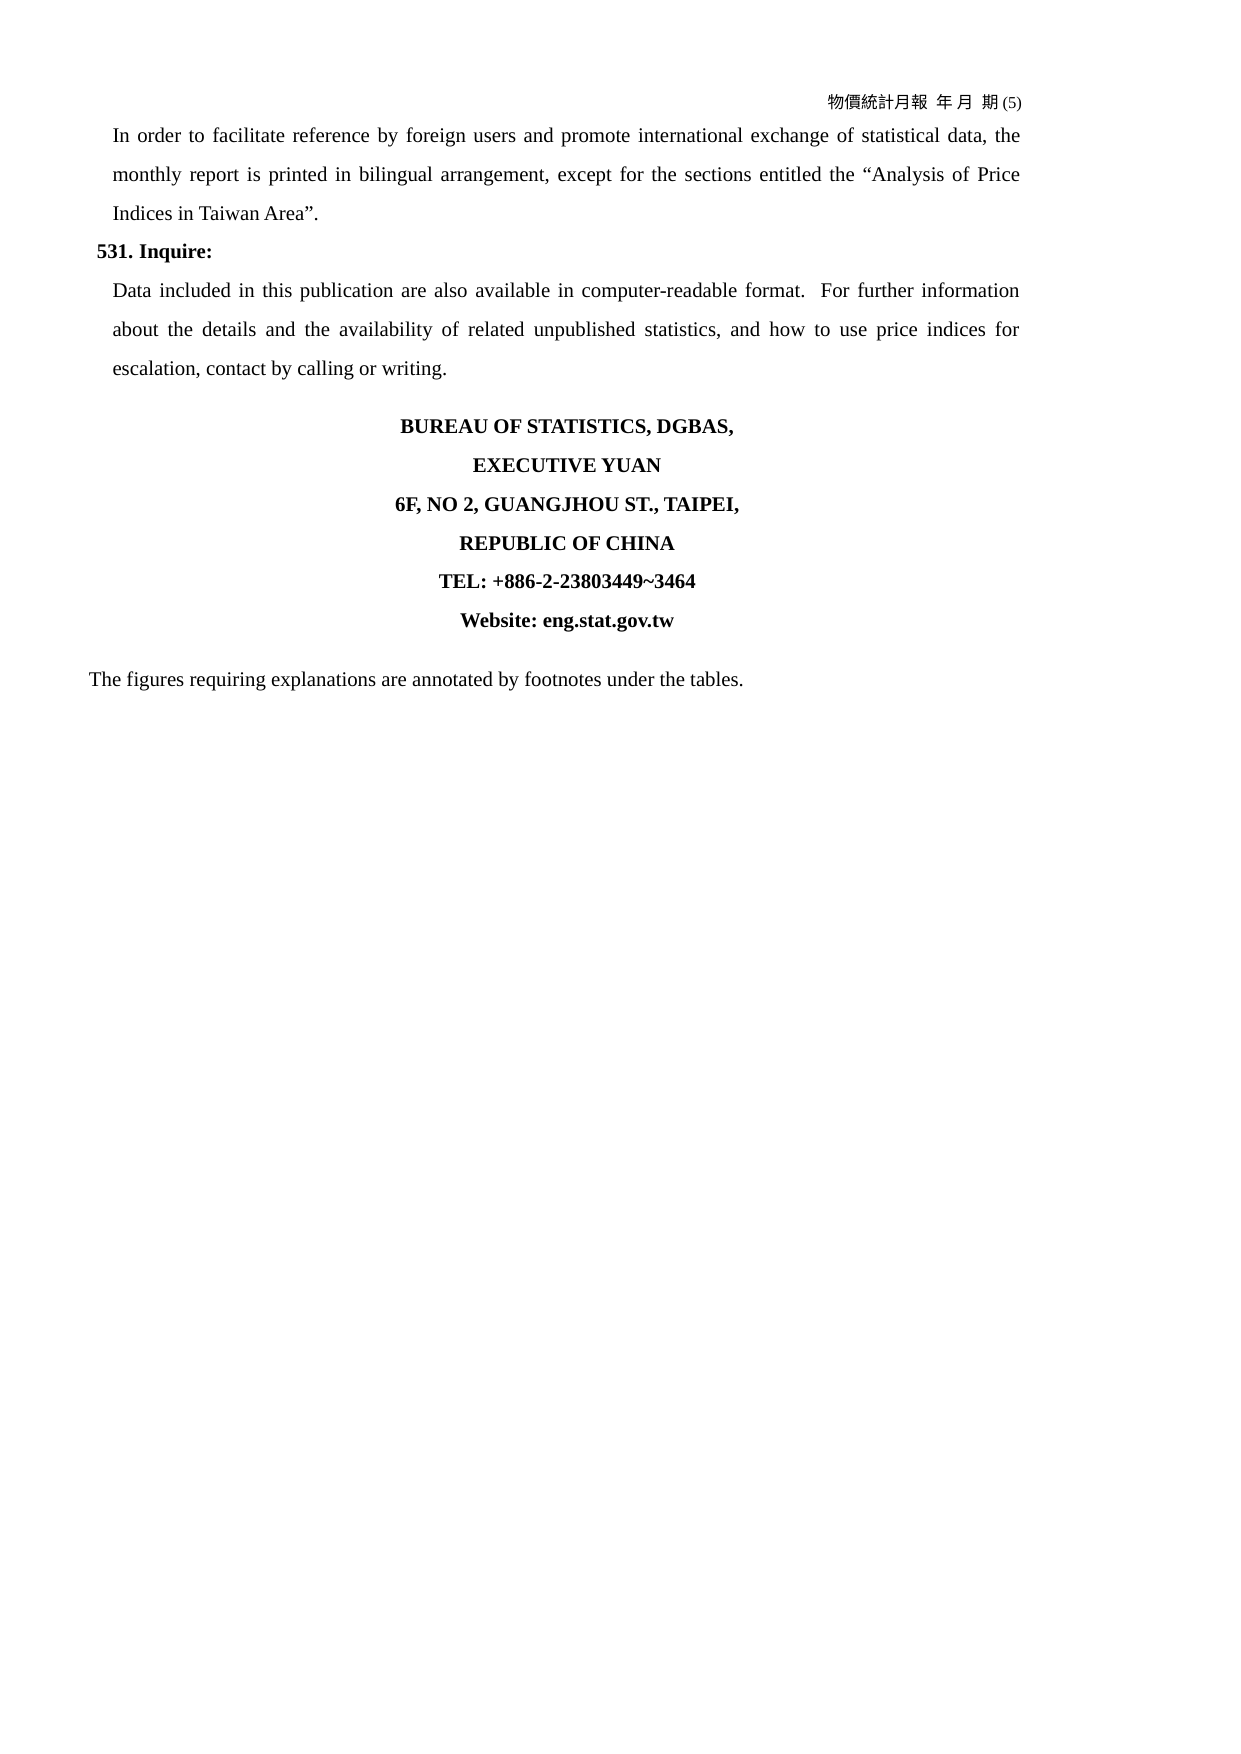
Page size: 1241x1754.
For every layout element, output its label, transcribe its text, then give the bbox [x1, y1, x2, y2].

text Data included in this publication are also available in computer-readable format. For further information about the details and the availability of related unpublished statistics, and how to use price indices for escalation, contact by calling or writing. [112, 271, 1022, 388]
text The figures requiring explanations are annotated by footnotes under the tables. [89, 660, 1022, 698]
text TEL: +886-2-23803449~3464 [112, 563, 1022, 601]
text 6F, NO 2, GUANGJHOU ST., TAIPEI, [112, 485, 1022, 524]
text In order to facilitate reference by foreign users and promote international exchange of statistical data, the monthly report is printed in bilingual arrangement, except for the sections entitled the “Analysis of Price Indices in Taiwan Area”. [112, 116, 1022, 232]
list Inquire: [97, 232, 1022, 271]
text BUREAU OF STATISTICS, DGBAS, [112, 407, 1022, 446]
text EXECUTIVE YUAN [112, 446, 1022, 485]
text REPUBLIC OF CHINA [112, 524, 1022, 563]
text Website: eng.stat.gov.tw [112, 601, 1022, 640]
